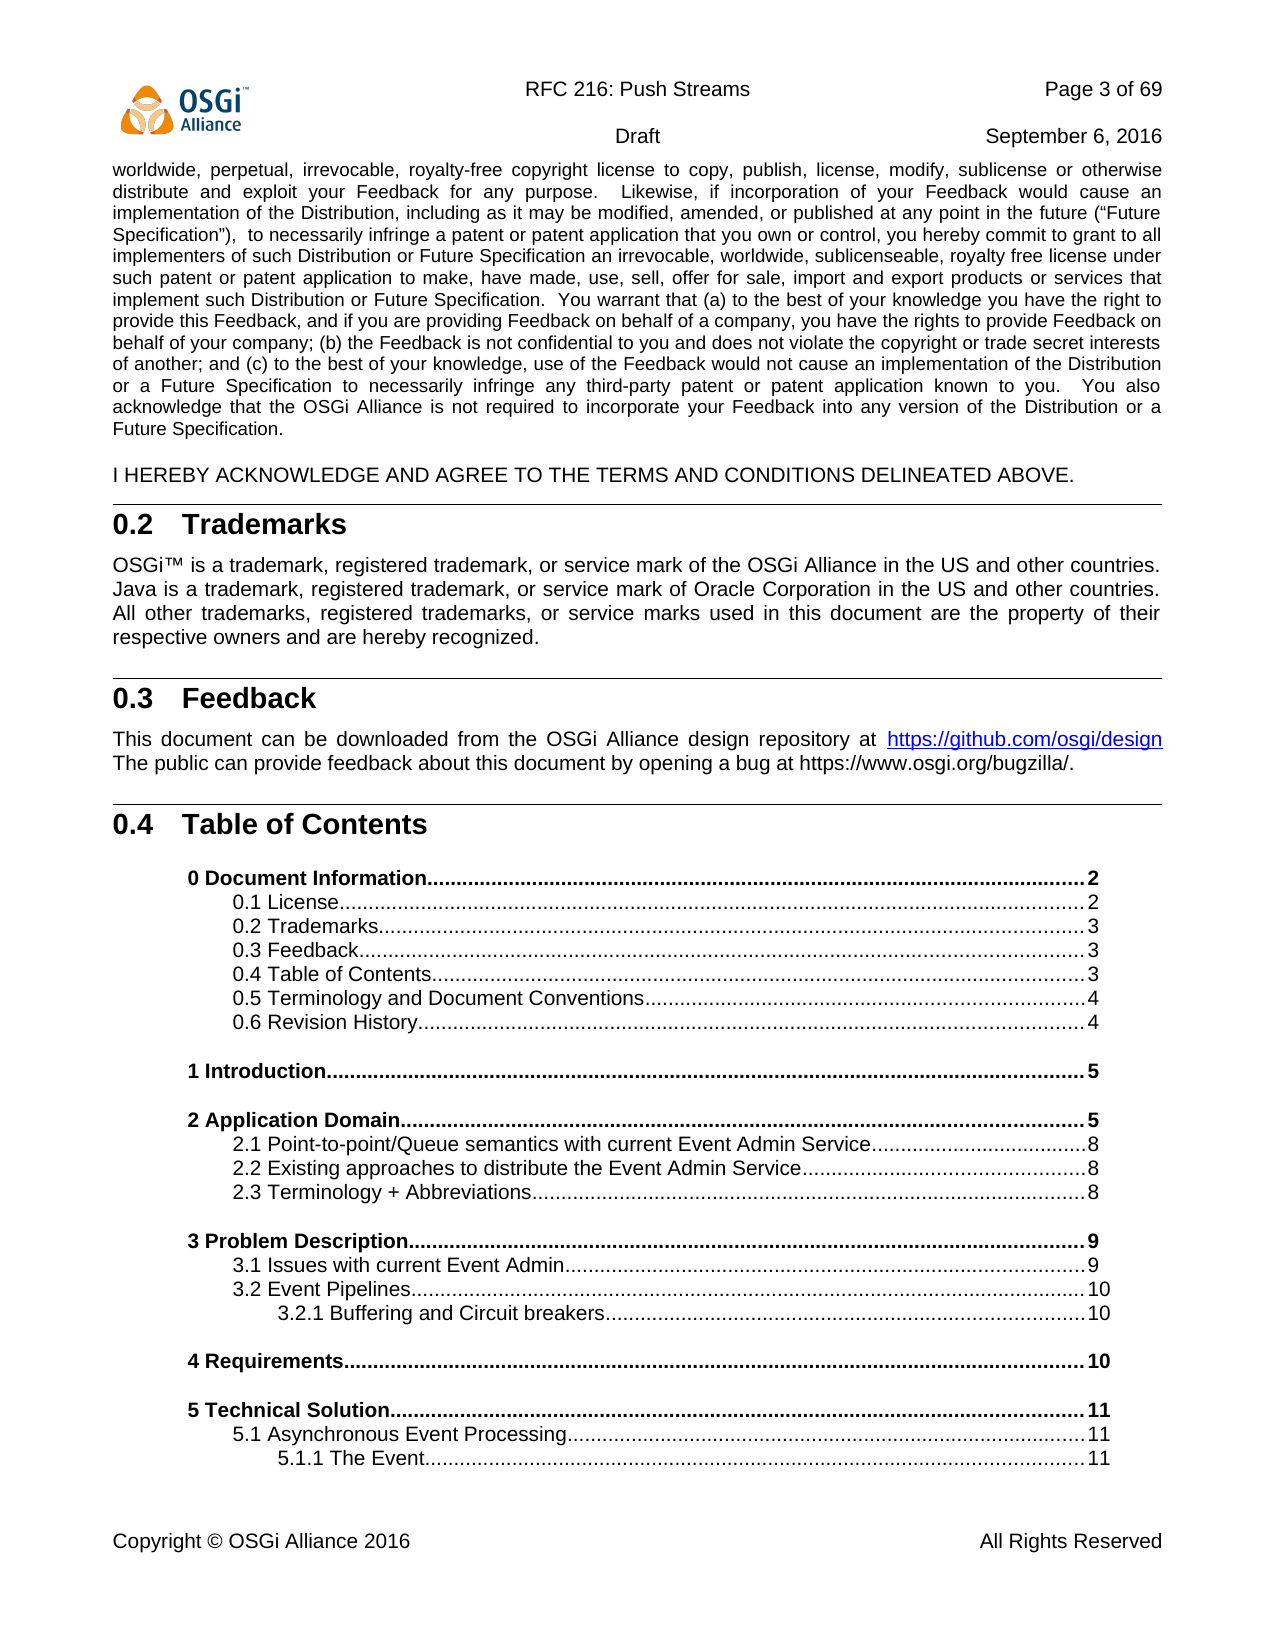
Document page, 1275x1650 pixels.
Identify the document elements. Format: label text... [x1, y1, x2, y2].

text 0.5 Terminology and Document Conventions 4 [232, 986, 1162, 1010]
text 0.6 Revision History 4 [232, 1010, 1162, 1034]
text 3.1 Issues with current Event Admin 9 [232, 1252, 1162, 1276]
picture [113, 78, 257, 142]
text 3.2 Event Pipelines 10 [232, 1276, 1162, 1300]
text 3.2.1 Buffering and Circuit breakers 10 [277, 1300, 1162, 1324]
text 1 Introduction 5 [187, 1059, 1162, 1083]
text worldwide, perpetual, irrevocable, royalty-free copyright license to copy, publish, license, modify, sublicense or otherwise distribute and exploit your Feedback for any purpose. Likewise, if incorporation of your Feedback would cause an implementation of the Distribution, including as it may be modified, amended, or published at any point in the future (“Future Specification”), to necessarily infringe a patent or patent application that you own or control, you hereby commit to grant to all implementers of such Distribution or Future Specification an irrevocable, worldwide, sublicenseable, royalty free license under such patent or patent application to make, have made, use, sell, offer for sale, import and export products or services that implement such Distribution or Future Specification. You warrant that (a) to the best of your knowledge you have the right to provide this Feedback, and if you are providing Feedback on behalf of a company, you have the rights to provide Feedback on behalf of your company; (b) the Feedback is not confidential to you and does not violate the copyright or trade secret interests of another; and (c) to the best of your knowledge, use of the Feedback would not cause an implementation of the Distribution or a Future Specification to necessarily infringe any third-party patent or patent application known to you. You also acknowledge that the OSGi Alliance is not required to incorporate your Feedback into any version of the Distribution or a Future Specification. [112, 159, 1162, 439]
text 5.1 Asynchronous Event Processing 11 [232, 1422, 1162, 1446]
text 5.1.1 The Event 11 [277, 1446, 1162, 1470]
subtitle Feedback [112, 679, 1162, 715]
text This document can be downloaded from the OSGi Alliance design repository at https://github.com/osgi/design The public can provide feedback about this document by opening a bug at https://www.osgi.org/bugzilla/. [112, 727, 1162, 775]
subtitle Table of Contents [112, 805, 1162, 841]
text 0.2 Trademarks 3 [232, 914, 1162, 938]
text 2.1 Point-to-point/Queue semantics with current Event Admin Service 8 [232, 1132, 1162, 1156]
text 5 Technical Solution 11 [187, 1398, 1162, 1422]
text 2 Application Domain 5 [187, 1108, 1162, 1132]
text I HEREBY ACKNOWLEDGE AND AGREE TO THE TERMS AND CONDITIONS DELINEATED ABOVE. [112, 463, 1162, 487]
subtitle Trademarks [112, 505, 1162, 541]
text 0.3 Feedback 3 [232, 938, 1162, 962]
text OSGi™ is a trademark, registered trademark, or service mark of the OSGi Alliance in the US and other countries. Java is a trademark, registered trademark, or service mark of Oracle Corporation in the US and other countries. All other trademarks, registered trademarks, or service marks used in this document are the property of their respective owners and are hereby recognized. [112, 553, 1162, 649]
text 0.1 License 2 [232, 890, 1162, 914]
text 2.2 Existing approaches to distribute the Event Admin Service 8 [232, 1156, 1162, 1179]
text 3 Problem Description 9 [187, 1228, 1162, 1252]
text 4 Requirements 10 [187, 1349, 1162, 1373]
text 0.4 Table of Contents 3 [232, 962, 1162, 986]
text 0 Document Information 2 [187, 866, 1162, 890]
text 2.3 Terminology + Abbreviations 8 [232, 1179, 1162, 1203]
